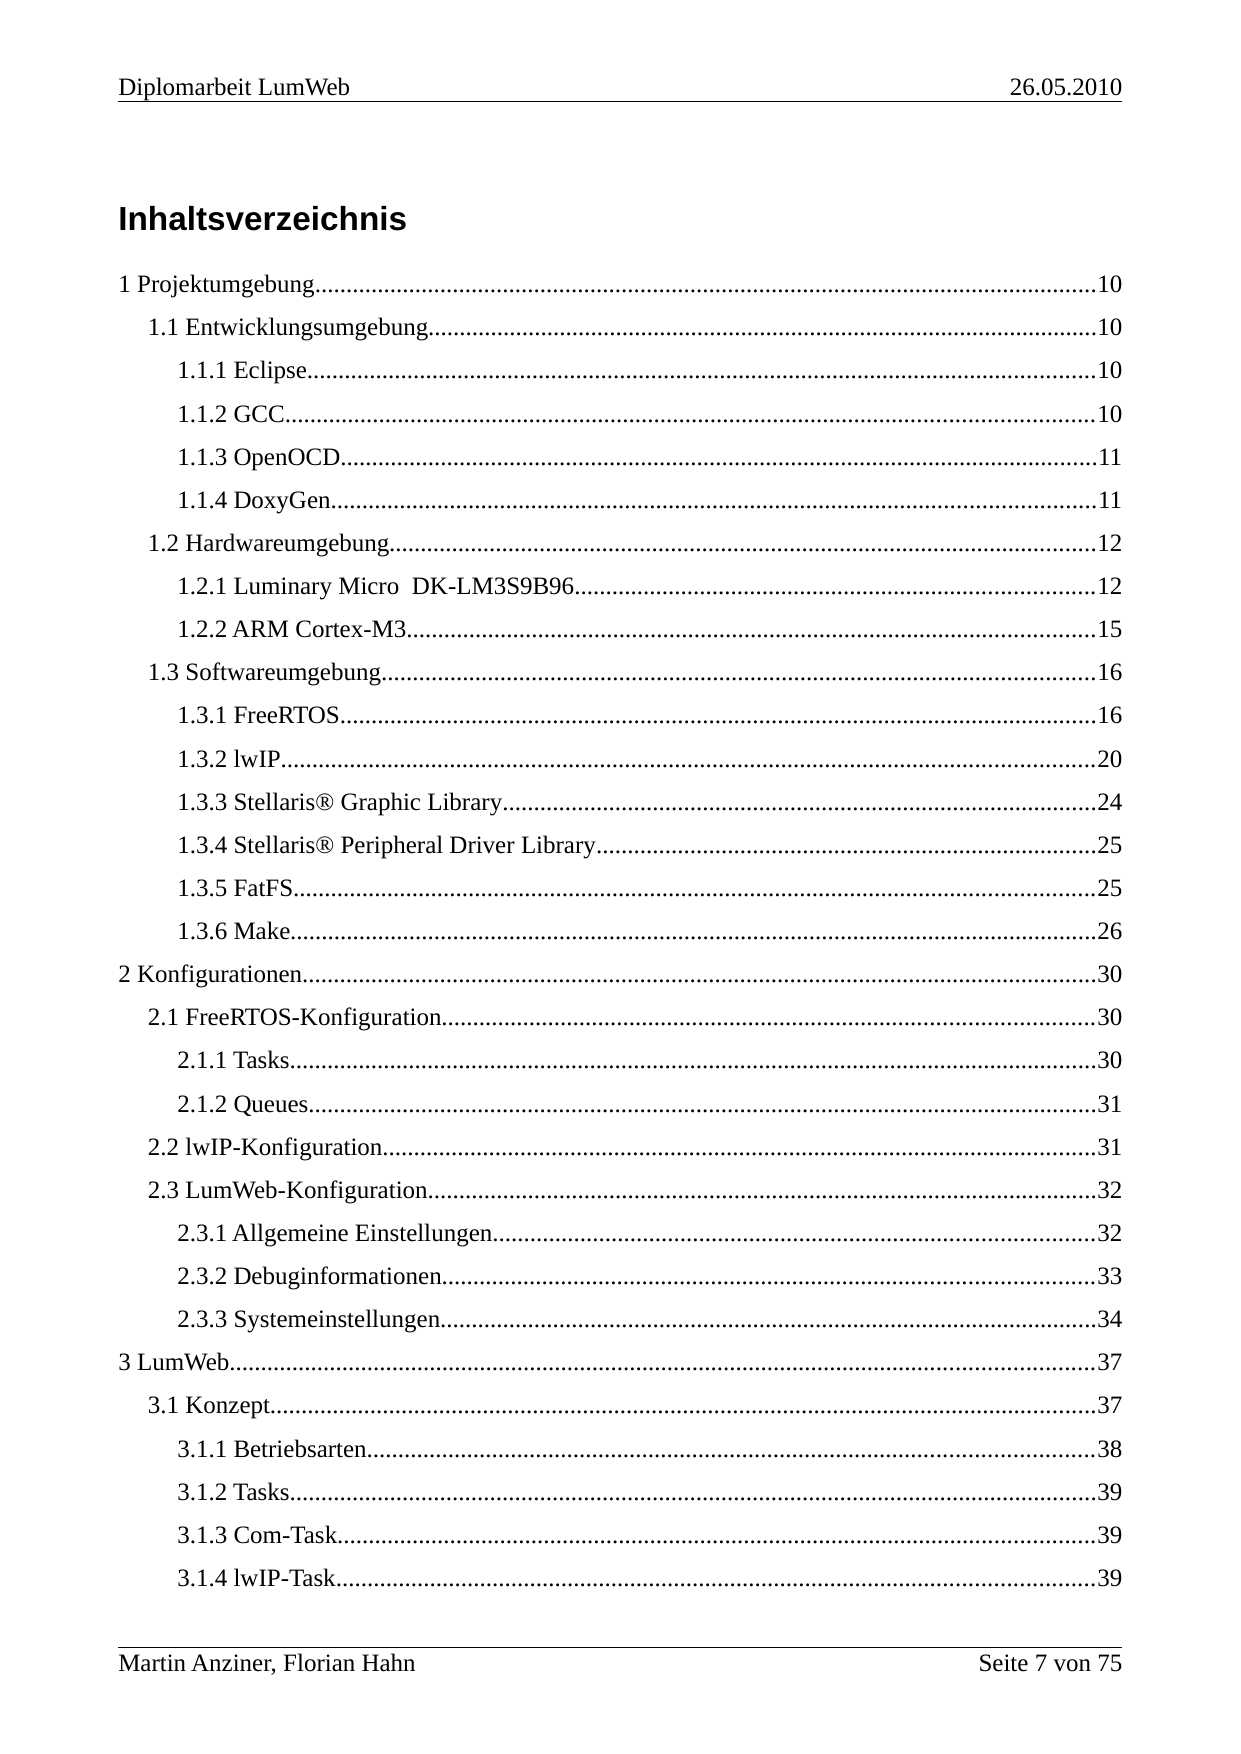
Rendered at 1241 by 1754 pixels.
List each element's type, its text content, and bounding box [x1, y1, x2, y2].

text 3.1.2 Tasks 39 [177, 1477, 1122, 1506]
text 3.1 Konzept 37 [148, 1391, 1122, 1419]
text 1.3.1 FreeRTOS 16 [177, 701, 1122, 729]
text 3.1.1 Betriebsarten 38 [177, 1434, 1122, 1462]
text 2 Konfigurationen 30 [118, 959, 1122, 988]
text 1.3.5 FatFS 25 [177, 873, 1122, 902]
text 2.1.1 Tasks 30 [177, 1046, 1122, 1074]
text 1.2.2 ARM Cortex-M3 15 [177, 614, 1122, 643]
text 2.3 LumWeb-Konfiguration 32 [148, 1175, 1122, 1204]
text 2.3.3 Systemeinstellungen 34 [177, 1304, 1122, 1333]
text 1.1.1 Eclipse 10 [177, 356, 1122, 384]
text 1.3 Softwareumgebung 16 [148, 657, 1122, 686]
text 2.2 lwIP-Konfiguration 31 [148, 1132, 1122, 1161]
text 1.3.6 Make 26 [177, 916, 1122, 945]
text 1.3.3 Stellaris® Graphic Library 24 [177, 787, 1122, 816]
text 1.1.2 GCC 10 [177, 399, 1122, 427]
text 1.2.1 Luminary Micro DK-LM3S9B96 12 [177, 571, 1122, 600]
text 3.1.4 lwIP-Task 39 [177, 1563, 1122, 1592]
text 2.3.1 Allgemeine Einstellungen 32 [177, 1218, 1122, 1247]
text 2.1.2 Queues 31 [177, 1089, 1122, 1117]
text 1.1.4 DoxyGen 11 [177, 485, 1122, 514]
text 1.3.2 lwIP 20 [177, 744, 1122, 772]
text 1.3.4 Stellaris® Peripheral Driver Library 25 [177, 830, 1122, 859]
text 1.1.3 OpenOCD 11 [177, 442, 1122, 471]
text 2.1 FreeRTOS-Konfiguration 30 [148, 1002, 1122, 1031]
subtitle Inhaltsverzeichnis [118, 199, 1122, 238]
text 1.2 Hardwareumgebung 12 [148, 528, 1122, 557]
text 3 LumWeb 37 [118, 1347, 1122, 1376]
text 1 Projektumgebung 10 [118, 269, 1122, 298]
text 2.3.2 Debuginformationen 33 [177, 1261, 1122, 1290]
text 3.1.3 Com-Task 39 [177, 1520, 1122, 1549]
text 1.1 Entwicklungsumgebung 10 [148, 312, 1122, 341]
